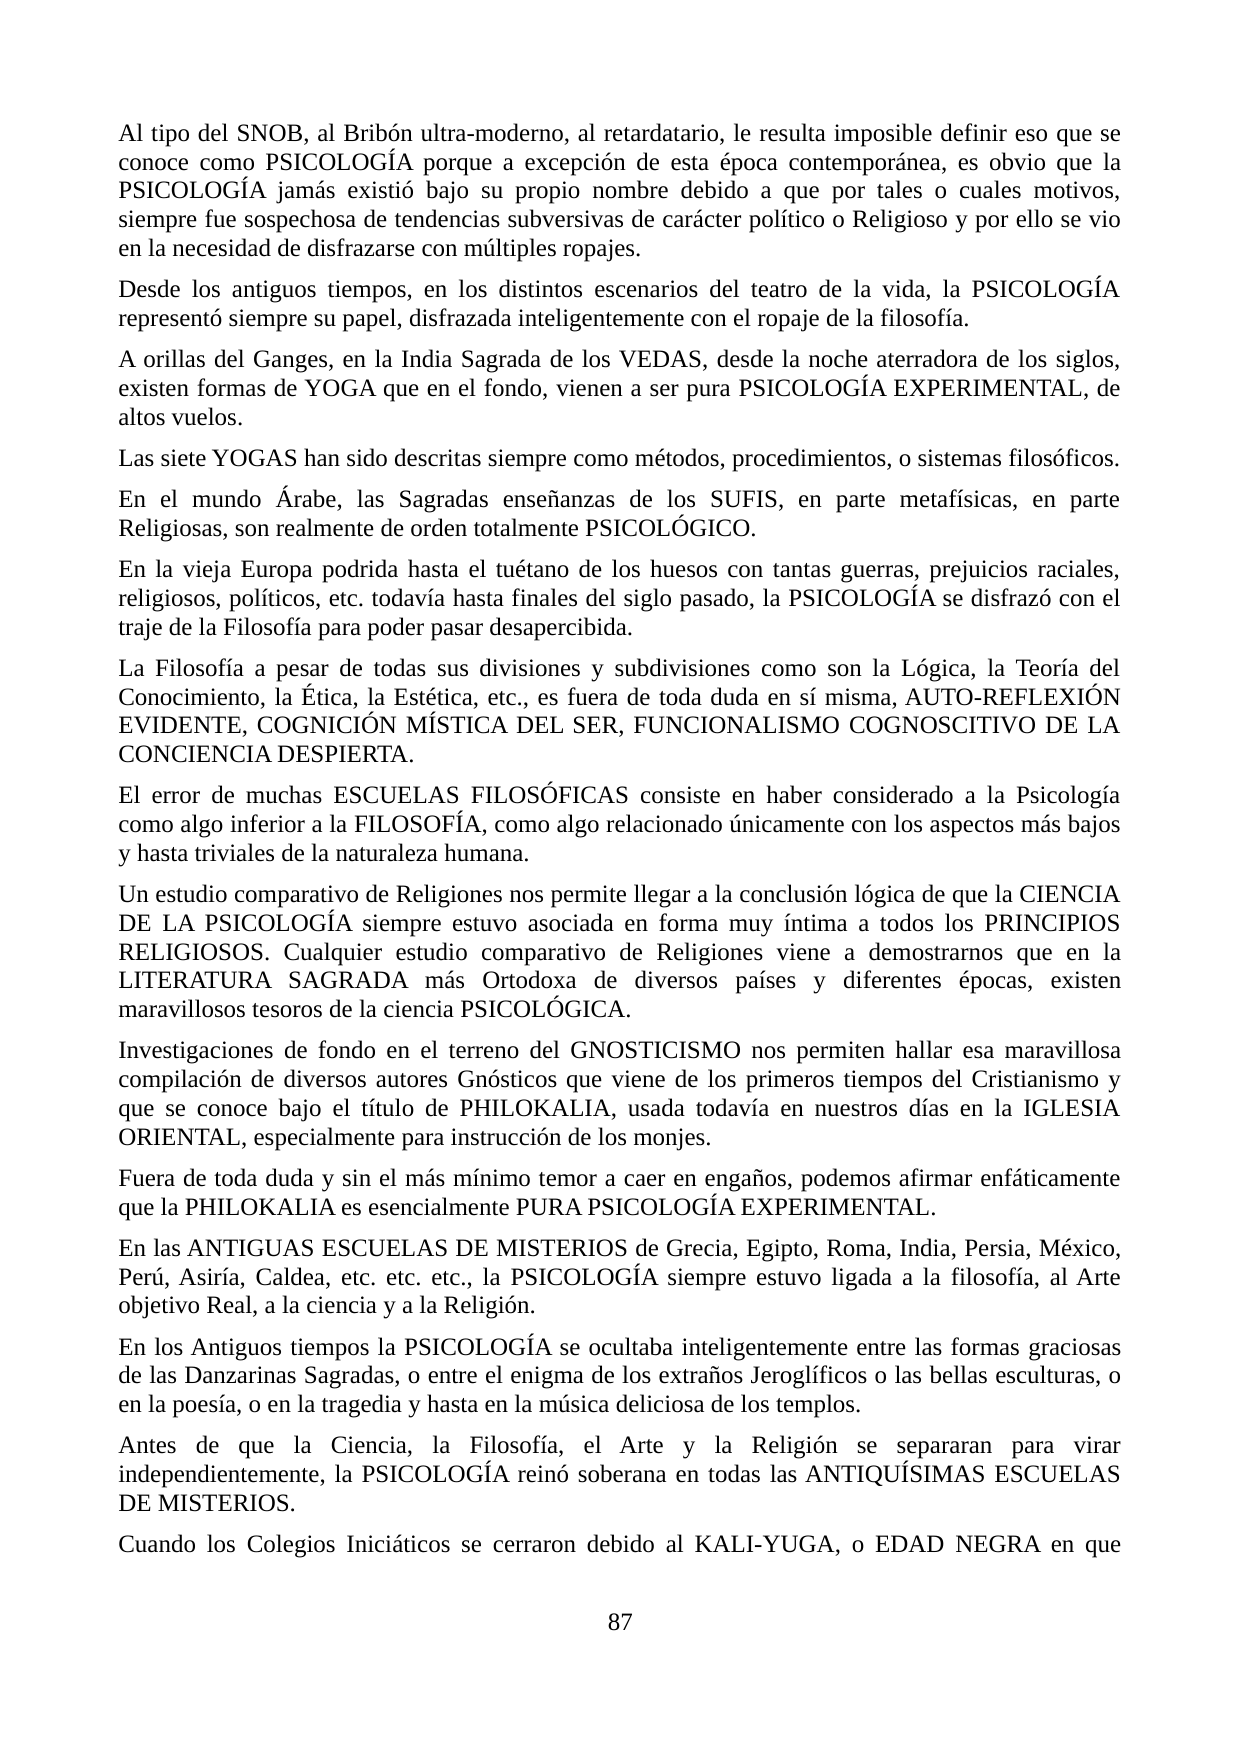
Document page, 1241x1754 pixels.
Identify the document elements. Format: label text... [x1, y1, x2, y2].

text En las ANTIGUAS ESCUELAS DE MISTERIOS de Grecia, Egipto, Roma, India, Persia, México, Perú, Asiría, Caldea, etc. etc. etc., la PSICOLOGÍA siempre estuvo ligada a la filosofía, al Arte objetivo Real, a la ciencia y a la Religión. [118, 1233, 1122, 1319]
text Un estudio comparativo de Religiones nos permite llegar a la conclusión lógica de que la CIENCIA DE LA PSICOLOGÍA siempre estuvo asociada en forma muy íntima a todos los PRINCIPIOS RELIGIOSOS. Cualquier estudio comparativo de Religiones viene a demostrarnos que en la LITERATURA SAGRADA más Ortodoxa de diversos países y diferentes épocas, existen maravillosos tesoros de la ciencia PSICOLÓGICA. [118, 879, 1122, 1023]
text Investigaciones de fondo en el terreno del GNOSTICISMO nos permiten hallar esa maravillosa compilación de diversos autores Gnósticos que viene de los primeros tiempos del Cristianismo y que se conoce bajo el título de PHILOKALIA, usada todavía en nuestros días en la IGLESIA ORIENTAL, especialmente para instrucción de los monjes. [118, 1036, 1122, 1151]
text A orillas del Ganges, en la India Sagrada de los VEDAS, desde la noche aterradora de los siglos, existen formas de YOGA que en el fondo, vienen a ser pura PSICOLOGÍA EXPERIMENTAL, de altos vuelos. [118, 344, 1122, 431]
text Desde los antiguos tiempos, en los distintos escenarios del teatro de la vida, la PSICOLOGÍA representó siempre su papel, disfrazada inteligentemente con el ropaje de la filosofía. [118, 274, 1122, 332]
text Las siete YOGAS han sido descritas siempre como métodos, procedimientos, o sistemas filosóficos. [118, 443, 1122, 472]
text Cuando los Colegios Iniciáticos se cerraron debido al KALI-YUGA, o EDAD NEGRA en que [118, 1529, 1122, 1558]
text En los Antiguos tiempos la PSICOLOGÍA se ocultaba inteligentemente entre las formas graciosas de las Danzarinas Sagradas, o entre el enigma de los extraños Jeroglíficos o las bellas esculturas, o en la poesía, o en la tragedia y hasta en la música deliciosa de los templos. [118, 1332, 1122, 1418]
text En la vieja Europa podrida hasta el tuétano de los huesos con tantas guerras, prejuicios raciales, religiosos, políticos, etc. todavía hasta finales del siglo pasado, la PSICOLOGÍA se disfrazó con el traje de la Filosofía para poder pasar desapercibida. [118, 554, 1122, 641]
text Al tipo del SNOB, al Bribón ultra-moderno, al retardatario, le resulta imposible definir eso que se conoce como PSICOLOGÍA porque a excepción de esta época contemporánea, es obvio que la PSICOLOGÍA jamás existió bajo su propio nombre debido a que por tales o cuales motivos, siempre fue sospechosa de tendencias subversivas de carácter político o Religioso y por ello se vio en la necesidad de disfrazarse con múltiples ropajes. [118, 118, 1122, 262]
text Fuera de toda duda y sin el más mínimo temor a caer en engaños, podemos afirmar enfáticamente que la PHILOKALIA es esencialmente PURA PSICOLOGÍA EXPERIMENTAL. [118, 1163, 1122, 1221]
text La Filosofía a pesar de todas sus divisiones y subdivisiones como son la Lógica, la Teoría del Conocimiento, la Ética, la Estética, etc., es fuera de toda duda en sí misma, AUTO-REFLEXIÓN EVIDENTE, COGNICIÓN MÍSTICA DEL SER, FUNCIONALISMO COGNOSCITIVO DE LA CONCIENCIA DESPIERTA. [118, 653, 1122, 768]
text En el mundo Árabe, las Sagradas enseñanzas de los SUFIS, en parte metafísicas, en parte Religiosas, son realmente de orden totalmente PSICOLÓGICO. [118, 484, 1122, 542]
text Antes de que la Ciencia, la Filosofía, el Arte y la Religión se separaran para virar independientemente, la PSICOLOGÍA reinó soberana en todas las ANTIQUÍSIMAS ESCUELAS DE MISTERIOS. [118, 1431, 1122, 1517]
text El error de muchas ESCUELAS FILOSÓFICAS consiste en haber considerado a la Psicología como algo inferior a la FILOSOFÍA, como algo relacionado únicamente con los aspectos más bajos y hasta triviales de la naturaleza humana. [118, 781, 1122, 867]
